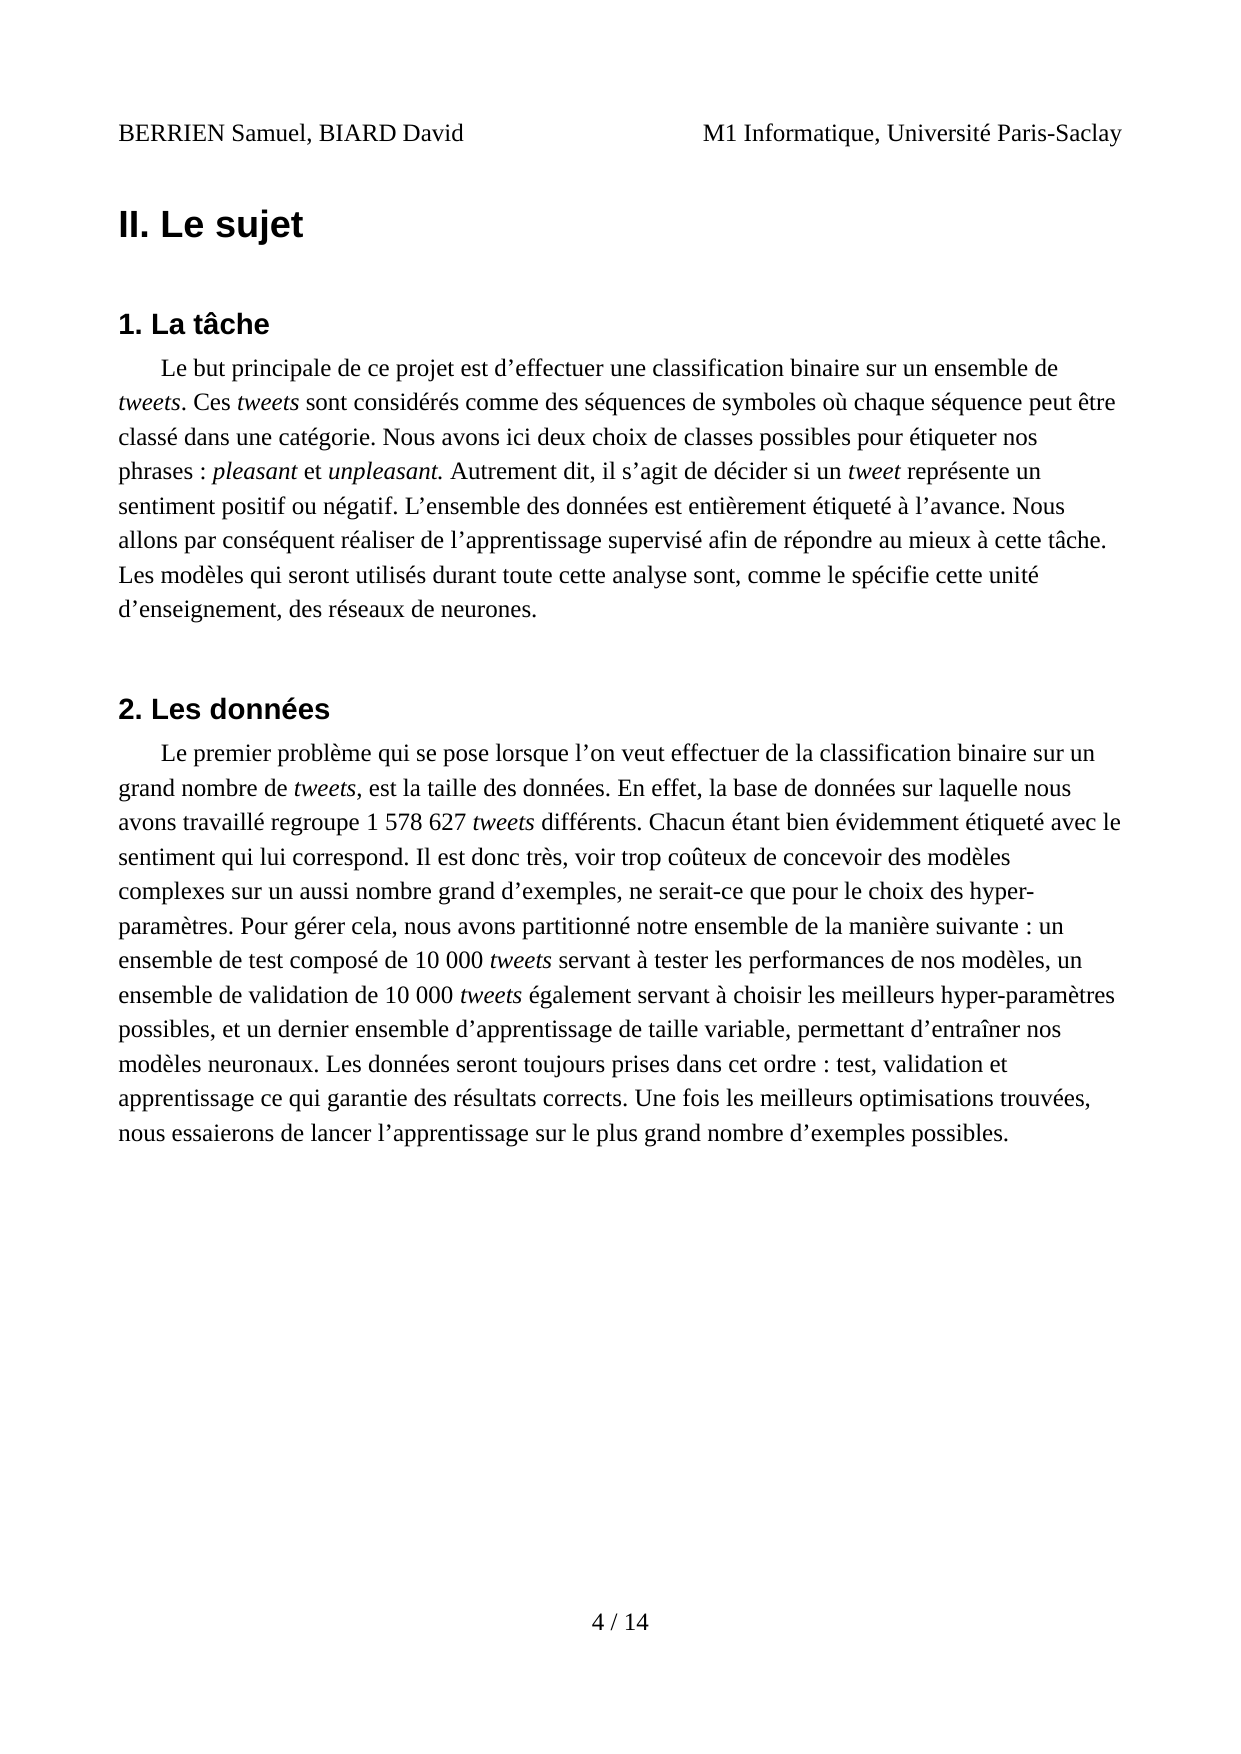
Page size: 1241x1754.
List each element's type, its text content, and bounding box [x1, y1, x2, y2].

subtitle II. Le sujet [118, 201, 1122, 245]
subtitle 2. Les données [118, 692, 1122, 726]
text Le but principale de ce projet est d’effectuer une classification binaire sur un ensemble de tweets. Ces tweets sont considérés comme des séquences de symboles où chaque séquence peut être classé dans une catégorie. Nous avons ici deux choix de classes possibles pour étiqueter nos phrases : pleasant et unpleasant. Autrement dit, il s’agit de décider si un tweet représente un sentiment positif ou négatif. L’ensemble des données est entièrement étiqueté à l’avance. Nous allons par conséquent réaliser de l’apprentissage supervisé afin de répondre au mieux à cette tâche. Les modèles qui seront utilisés durant toute cette analyse sont, comme le spécifie cette unité d’enseignement, des réseaux de neurones. [118, 353, 1122, 623]
subtitle 1. La tâche [118, 307, 1122, 340]
text Le premier problème qui se pose lorsque l’on veut effectuer de la classification binaire sur un grand nombre de tweets, est la taille des données. En effet, la base de données sur laquelle nous avons travaillé regroupe 1 578 627 tweets différents. Chacun étant bien évidemment étiqueté avec le sentiment qui lui correspond. Il est donc très, voir trop coûteux de concevoir des modèles complexes sur un aussi nombre grand d’exemples, ne serait-ce que pour le choix des hyper-paramètres. Pour gérer cela, nous avons partitionné notre ensemble de la manière suivante : un ensemble de test composé de 10 000 tweets servant à tester les performances de nos modèles, un ensemble de validation de 10 000 tweets également servant à choisir les meilleurs hyper-paramètres possibles, et un dernier ensemble d’apprentissage de taille variable, permettant d’entraîner nos modèles neuronaux. Les données seront toujours prises dans cet ordre : test, validation et apprentissage ce qui garantie des résultats corrects. Une fois les meilleurs optimisations trouvées, nous essaierons de lancer l’apprentissage sur le plus grand nombre d’exemples possibles. [118, 738, 1122, 1147]
